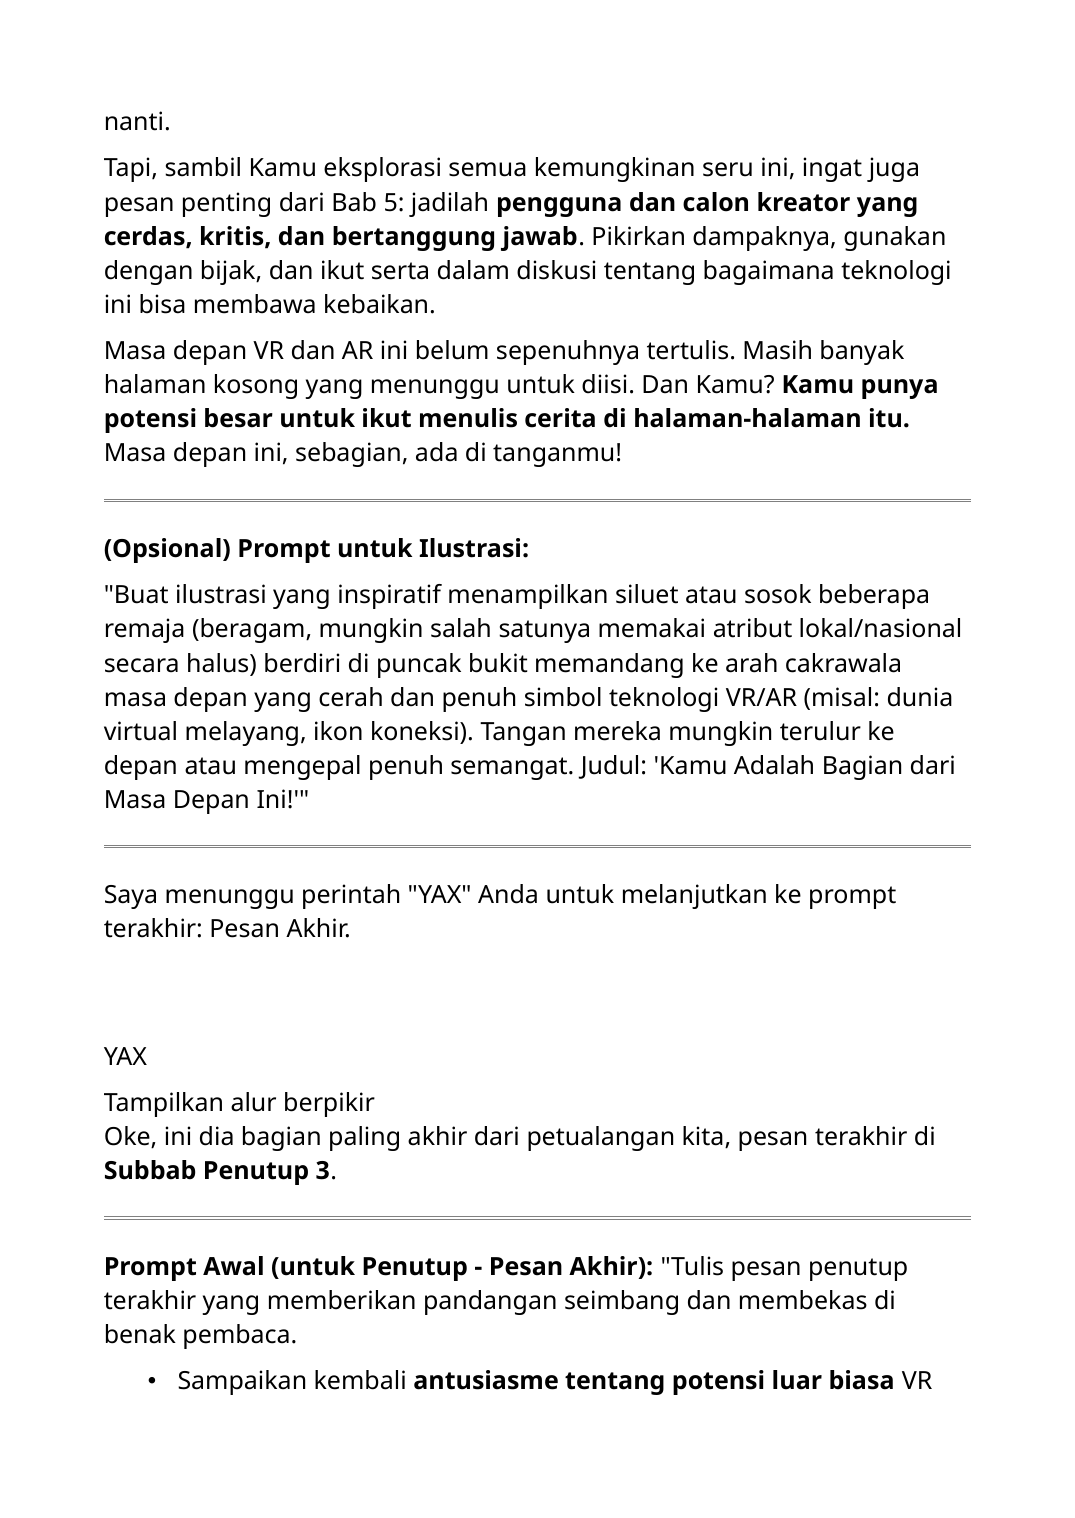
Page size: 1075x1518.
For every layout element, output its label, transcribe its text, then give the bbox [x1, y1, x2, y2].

text Tapi, sambil Kamu eksplorasi semua kemungkinan seru ini, ingat juga pesan penting dari Bab 5: jadilah pengguna dan calon kreator yang cerdas, kritis, dan bertanggung jawab. Pikirkan dampaknya, gunakan dengan bijak, dan ikut serta dalam diskusi tentang bagaimana teknologi ini bisa membawa kebaikan. [103, 150, 971, 320]
text (Opsional) Prompt untuk Ilustrasi: [103, 531, 971, 564]
text Saya menunggu perintah "YAX" Anda untuk melanjutkan ke prompt terakhir: Pesan Akhir. [103, 877, 971, 945]
text Masa depan VR dan AR ini belum sepenuhnya tertulis. Masih banyak halaman kosong yang menunggu untuk diisi. Dan Kamu? Kamu punya potensi besar untuk ikut menulis cerita di halaman-halaman itu. Masa depan ini, sebagian, ada di tanganmu! [103, 333, 971, 469]
list Sampaikan kembali antusiasme tentang potensi luar biasa VR [148, 1363, 971, 1397]
text "Buat ilustrasi yang inspiratif menampilkan siluet atau sosok beberapa remaja (beragam, mungkin salah satunya memakai atribut lokal/nasional secara halus) berdiri di puncak bukit memandang ke arah cakrawala masa depan yang cerah dan penuh simbol teknologi VR/AR (misal: dunia virtual melayang, ikon koneksi). Tangan mereka mungkin terulur ke depan atau mengepal penuh semangat. Judul: 'Kamu Adalah Bagian dari Masa Depan Ini!'" [103, 577, 971, 816]
text YAX [103, 1038, 971, 1072]
text nanti. [103, 103, 971, 138]
text Prompt Awal (untuk Penutup - Pesan Akhir): "Tulis pesan penutup terakhir yang memberikan pandangan seimbang dan membekas di benak pembaca. [103, 1248, 971, 1350]
text Oke, ini dia bagian paling akhir dari petualangan kita, pesan terakhir di Subbab Penutup 3. [103, 1119, 971, 1187]
text Tampilkan alur berpikir [103, 1085, 971, 1119]
